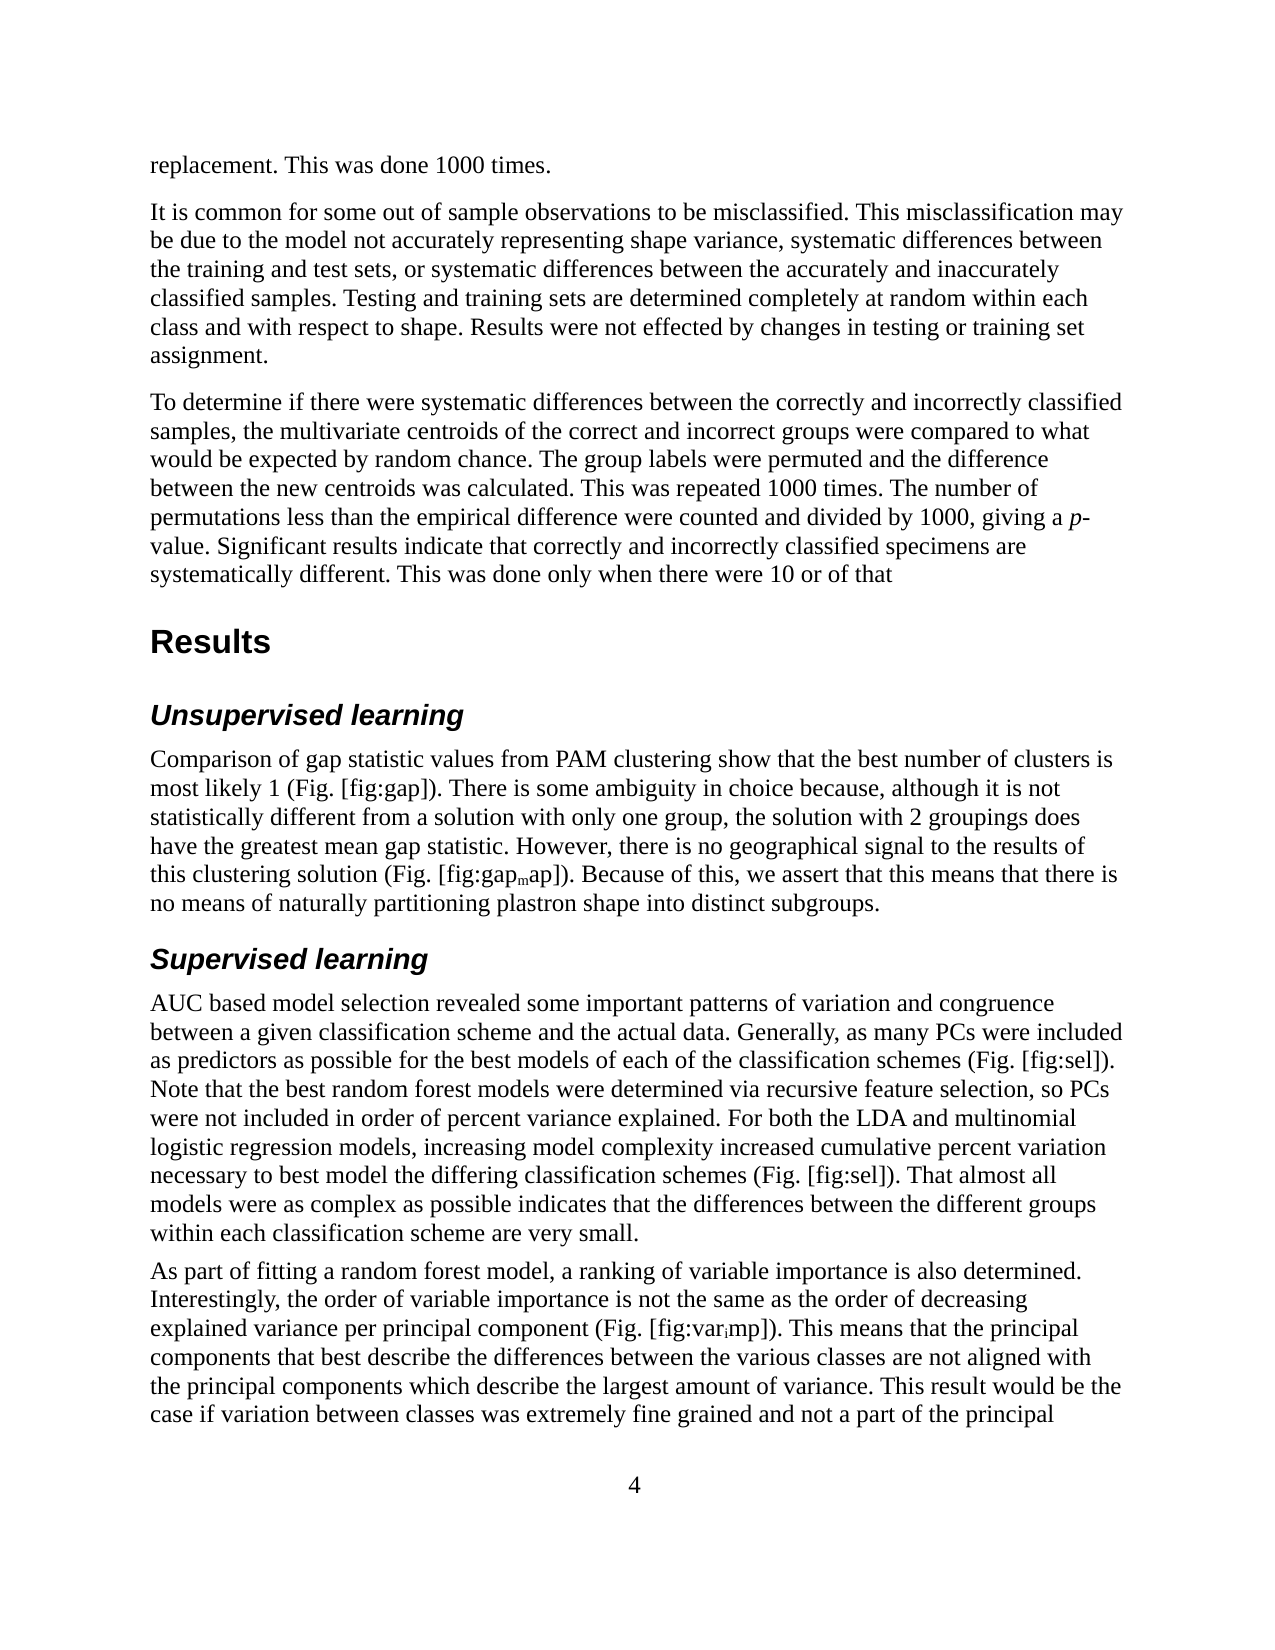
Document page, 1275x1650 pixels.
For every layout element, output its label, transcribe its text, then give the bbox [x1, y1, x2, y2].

text Comparison of gap statistic values from PAM clustering show that the best number of clusters is most likely 1 (Fig. [fig:gap]). There is some ambiguity in choice because, although it is not statistically different from a solution with only one group, the solution with 2 groupings does have the greatest mean gap statistic. However, there is no geographical signal to the results of this clustering solution (Fig. [fig:gapmap]). Because of this, we assert that this means that there is no means of naturally partitioning plastron shape into distinct subgroups. [150, 744, 1125, 917]
text It is common for some out of sample observations to be misclassified. This misclassification may be due to the model not accurately representing shape variance, systematic differences between the training and test sets, or systematic differences between the accurately and inaccurately classified samples. Testing and training sets are determined completely at random within each class and with respect to shape. Results were not effected by changes in testing or training set assignment. [150, 197, 1125, 369]
subtitle Supervised learning [150, 942, 1125, 976]
text As part of fitting a random forest model, a ranking of variable importance is also determined. Interestingly, the order of variable importance is not the same as the order of decreasing explained variance per principal component (Fig. [fig:varimp]). This means that the principal components that best describe the differences between the various classes are not aligned with the principal components which describe the largest amount of variance. This result would be the case if variation between classes was extremely fine grained and not a part of the principal [150, 1256, 1125, 1428]
text AUC based model selection revealed some important patterns of variation and congruence between a given classification scheme and the actual data. Generally, as many PCs were included as predictors as possible for the best models of each of the classification schemes (Fig. [fig:sel]). Note that the best random forest models were determined via recursive feature selection, so PCs were not included in order of percent variance explained. For both the LDA and multinomial logistic regression models, increasing model complexity increased cumulative percent variation necessary to best model the differing classification schemes (Fig. [fig:sel]). That almost all models were as complex as possible indicates that the differences between the different groups within each classification scheme are very small. [150, 988, 1125, 1247]
subtitle Unsupervised learning [150, 698, 1125, 732]
text replacement. This was done 1000 times. [150, 150, 1125, 179]
text To determine if there were systematic differences between the correctly and incorrectly classified samples, the multivariate centroids of the correct and incorrect groups were compared to what would be expected by random chance. The group labels were permuted and the difference between the new centroids was calculated. This was repeated 1000 times. The number of permutations less than the empirical difference were counted and divided by 1000, giving a p-value. Significant results indicate that correctly and incorrectly classified specimens are systematically different. This was done only when there were 10 or of that [150, 387, 1125, 588]
subtitle Results [150, 622, 1125, 661]
